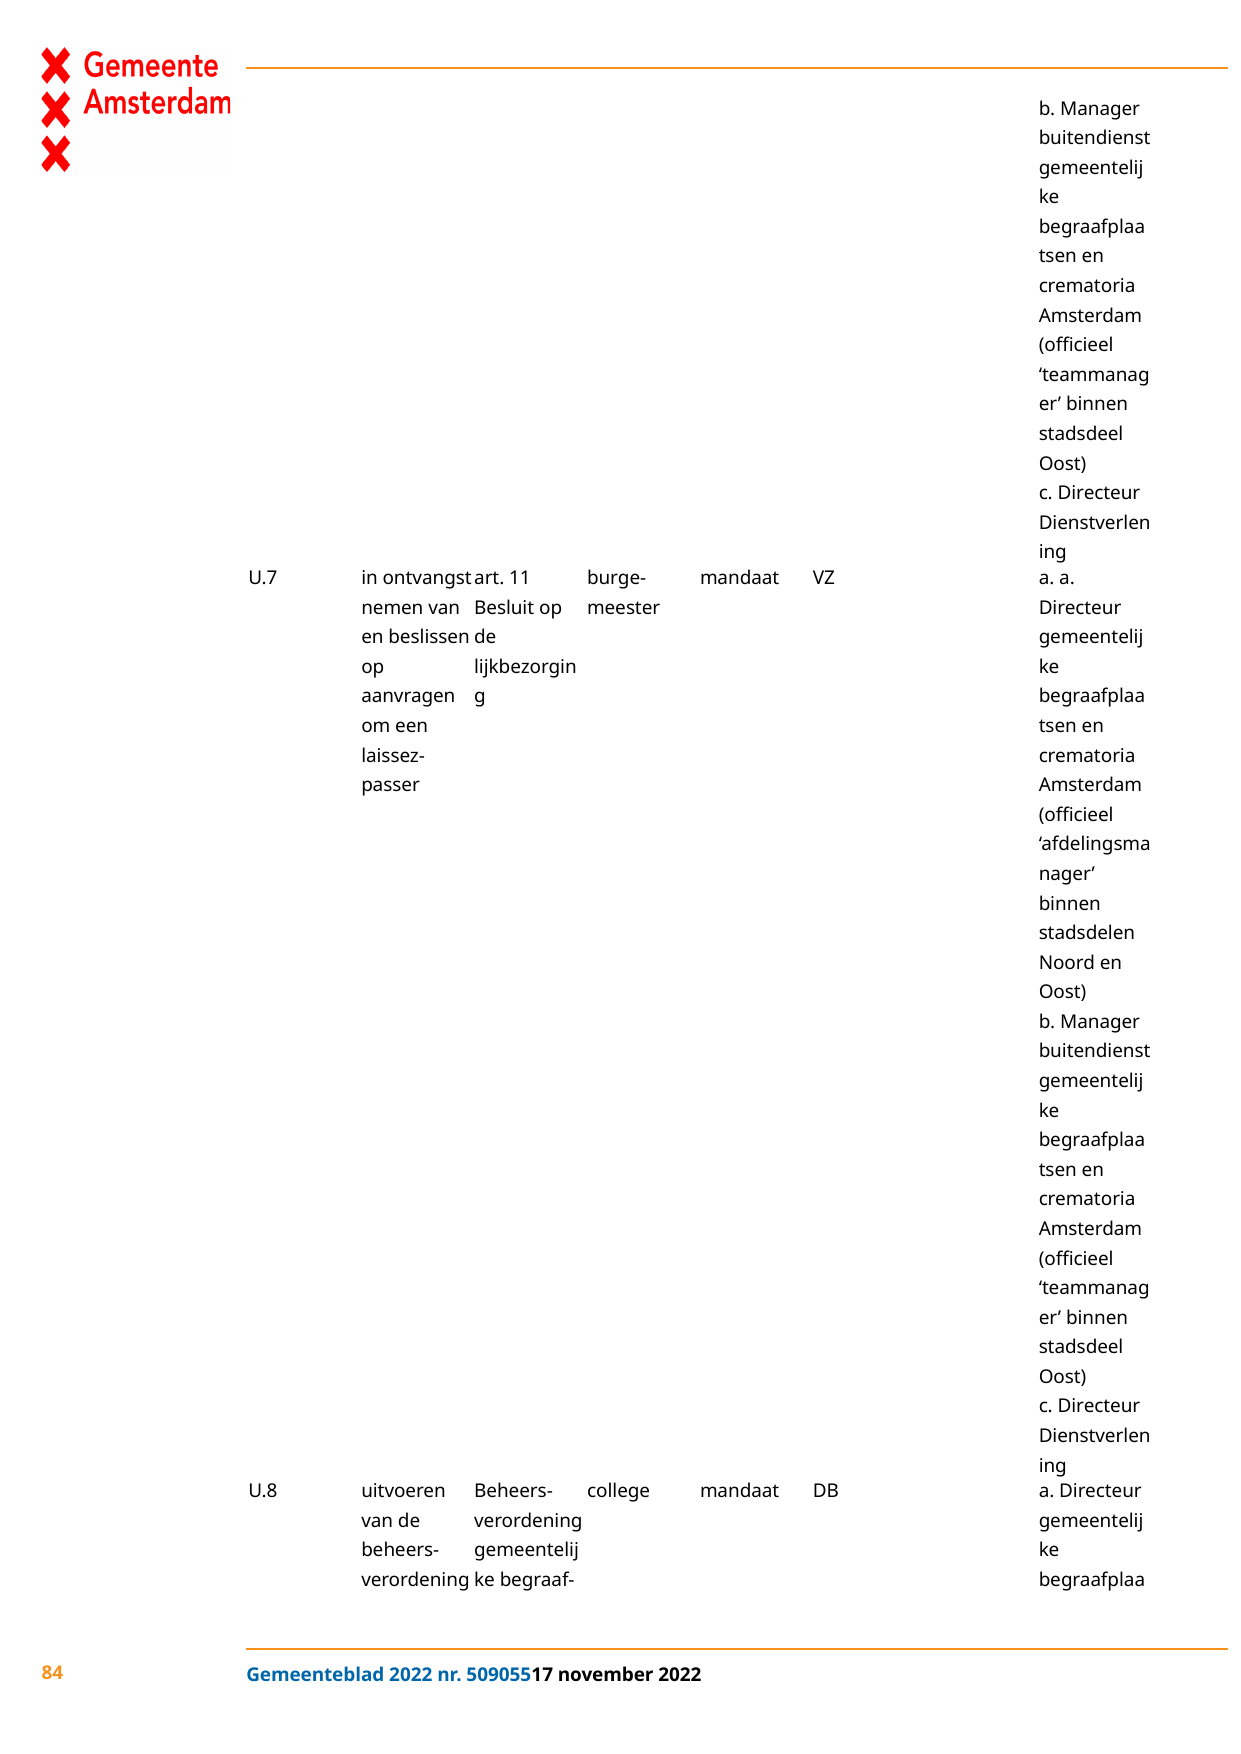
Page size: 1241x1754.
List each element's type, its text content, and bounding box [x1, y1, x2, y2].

table_cell [926, 1478, 1038, 1592]
table_cell college [587, 1478, 700, 1592]
table_cell [700, 95, 813, 564]
table_cell DB [813, 1478, 926, 1592]
table_cell b. Manager buitendienst gemeentelijke begraafplaatsen en crematoria Amsterdam (officieel ‘teammanager’ binnen stadsdeel Oost) c. Directeur Dienstverlening [1039, 95, 1152, 564]
table_cell [474, 95, 587, 564]
table_cell Beheers-verordening gemeentelijke begraaf- [474, 1478, 587, 1592]
table_cell VZ [813, 564, 926, 1477]
table_cell mandaat [700, 564, 813, 1477]
table_cell [361, 95, 474, 564]
table_cell a. Directeur gemeentelijke begraafplaa [1039, 1478, 1152, 1592]
picture [41, 47, 231, 172]
table_cell [587, 95, 700, 564]
table_cell U.8 [248, 1478, 361, 1592]
table_cell mandaat [700, 1478, 813, 1592]
table_cell a. a. Directeur gemeentelijke begraafplaatsen en crematoria Amsterdam (officieel ‘afdelingsmanager’ binnen stadsdelen Noord en Oost) b. Manager buitendienst gemeentelijke begraafplaatsen en crematoria Amsterdam (officieel ‘teammanager’ binnen stadsdeel Oost) c. Directeur Dienstverlening [1039, 564, 1152, 1477]
table_cell art. 11 Besluit op de lijkbezorging [474, 564, 587, 1477]
table_cell [926, 564, 1038, 1477]
table_cell [813, 95, 926, 564]
table_cell [926, 95, 1038, 564]
table_cell in ontvangst nemen van en beslissen op aanvragen om een laissez-passer [361, 564, 474, 1477]
table_cell [248, 95, 361, 564]
table_cell uitvoeren van de beheers-verordening [361, 1478, 474, 1592]
table_cell burge-meester [587, 564, 700, 1477]
table_cell U.7 [248, 564, 361, 1477]
